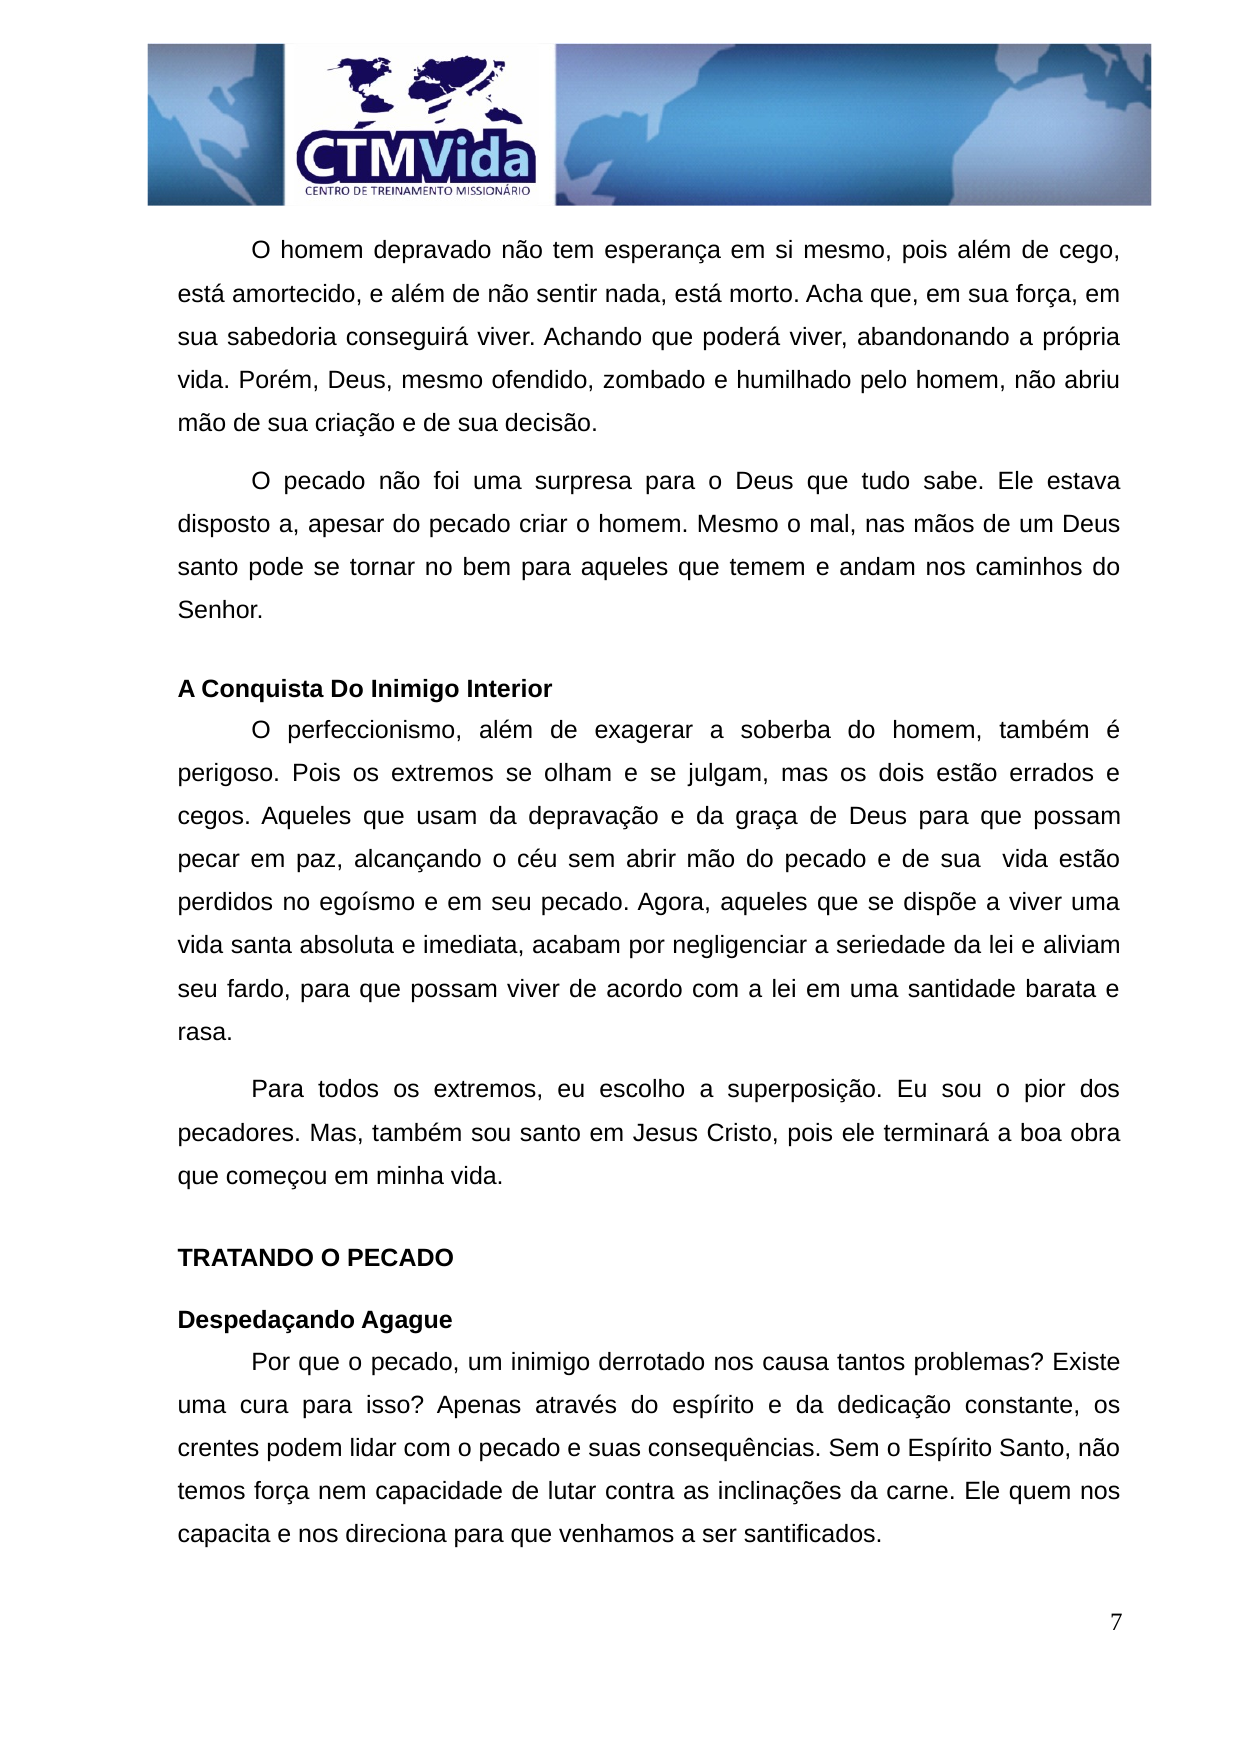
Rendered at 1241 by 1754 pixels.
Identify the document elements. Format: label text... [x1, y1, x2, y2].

subtitle Despedaçando Agague [177, 1305, 1122, 1334]
text O pecado não foi uma surpresa para o Deus que tudo sabe. Ele estava disposto a, apesar do pecado criar o homem. Mesmo o mal, nas mãos de um Deus santo pode se tornar no bem para aqueles que temem e andam nos caminhos do Senhor. [177, 466, 1122, 624]
subtitle A conquista do inimigo interior [177, 673, 1122, 702]
text O perfeccionismo, além de exagerar a soberba do homem, também é perigoso. Pois os extremos se olham e se julgam, mas os dois estão errados e cegos. Aqueles que usam da depravação e da graça de Deus para que possam pecar em paz, alcançando o céu sem abrir mão do pecado e de sua vida estão perdidos no egoísmo e em seu pecado. Agora, aqueles que se dispõe a viver uma vida santa absoluta e imediata, acabam por negligenciar a seriedade da lei e aliviam seu fardo, para que possam viver de acordo com a lei em uma santidade barata e rasa. [177, 715, 1122, 1045]
text O homem depravado não tem esperança em si mesmo, pois além de cego, está amortecido, e além de não sentir nada, está morto. Acha que, em sua força, em sua sabedoria conseguirá viver. Achando que poderá viver, abandonando a própria vida. Porém, Deus, mesmo ofendido, zombado e humilhado pelo homem, não abriu mão de sua criação e de sua decisão. [177, 235, 1122, 437]
subtitle Tratando o pecado [177, 1243, 1122, 1272]
text Por que o pecado, um inimigo derrotado nos causa tantos problemas? Existe uma cura para isso? Apenas através do espírito e da dedicação constante, os crentes podem lidar com o pecado e suas consequências. Sem o Espírito Santo, não temos força nem capacidade de lutar contra as inclinações da carne. Ele quem nos capacita e nos direciona para que venhamos a ser santificados. [177, 1347, 1122, 1548]
text Para todos os extremos, eu escolho a superposição. Eu sou o pior dos pecadores. Mas, também sou santo em Jesus Cristo, pois ele terminará a boa obra que começou em minha vida. [177, 1074, 1122, 1189]
picture [147, 43, 1152, 206]
